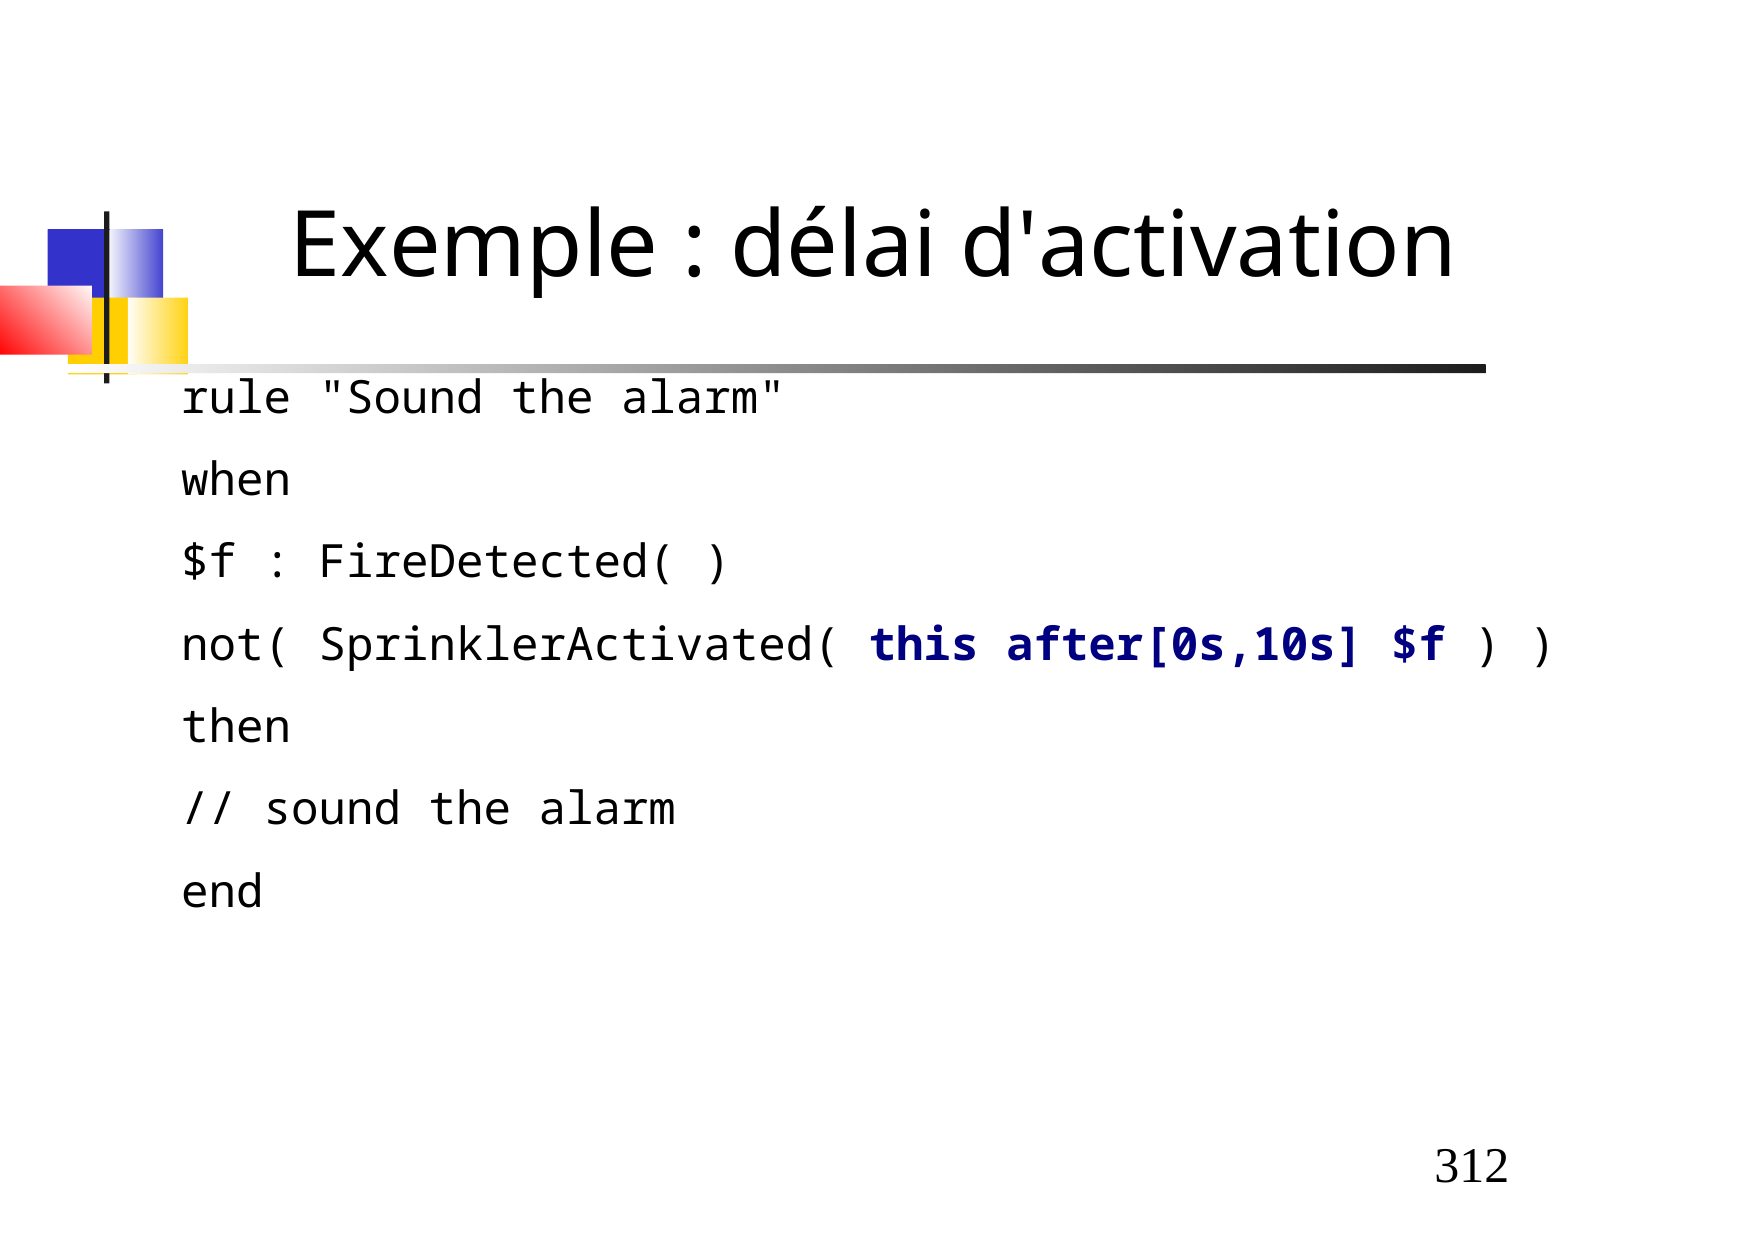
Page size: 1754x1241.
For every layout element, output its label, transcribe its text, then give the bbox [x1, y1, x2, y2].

title Exemple : délai d'activation [179, 147, 1569, 344]
list rule "Sound the alarm" when $f : FireDetected( ) not( SprinklerActivated( this after[0s,10s] $f ) ) then // sound the alarm end [179, 371, 1569, 1071]
